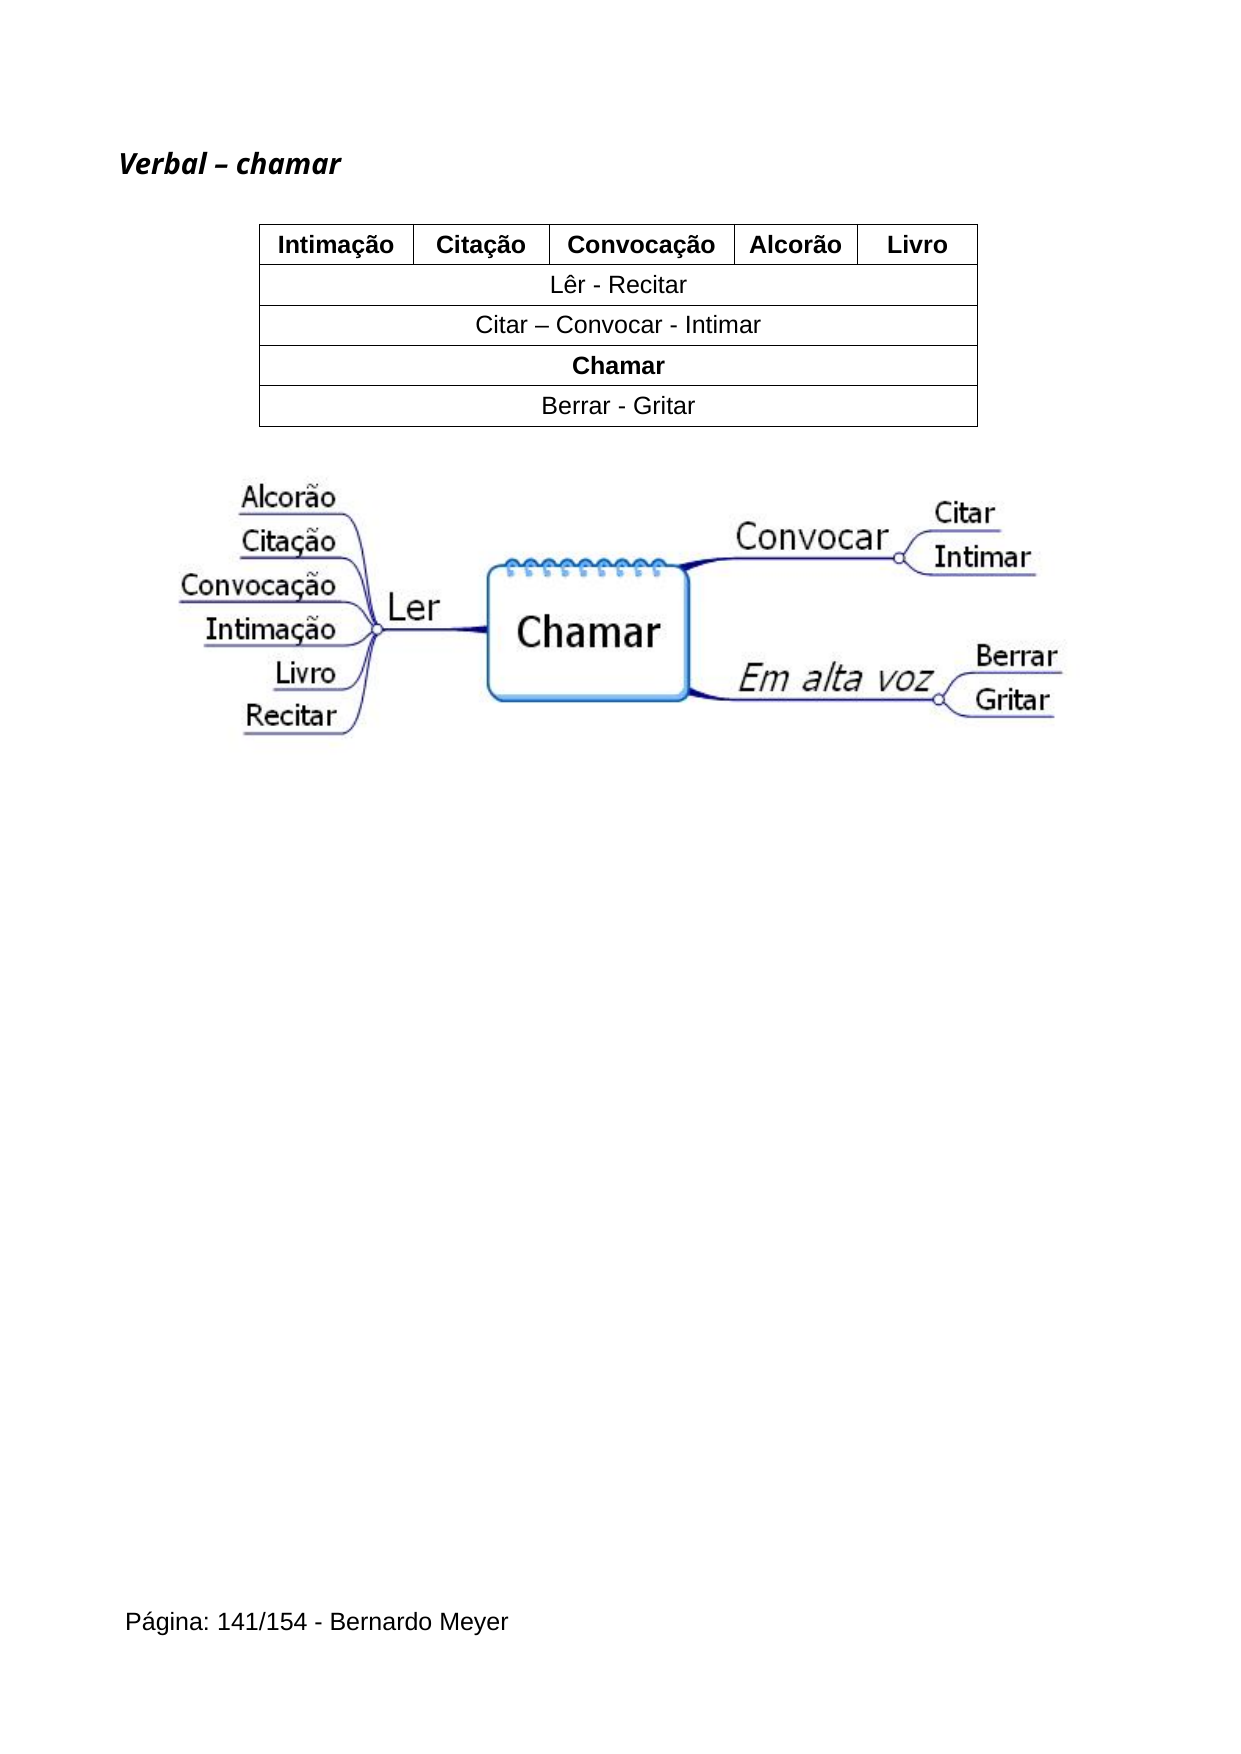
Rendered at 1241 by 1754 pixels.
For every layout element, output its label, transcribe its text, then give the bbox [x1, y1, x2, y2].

table_header Intimação [260, 225, 413, 264]
table_cell Citar – Convocar - Intimar [260, 306, 977, 345]
table_cell Berrar - Gritar [260, 386, 977, 426]
table_header Livro [858, 225, 977, 264]
table_header Citação [414, 225, 549, 264]
picture [154, 452, 1086, 759]
table_header Alcorão [735, 225, 857, 264]
table_cell Chamar [260, 346, 977, 385]
table_header Convocação [550, 225, 734, 264]
subtitle Verbal – chamar [118, 143, 1122, 183]
table_cell Lêr - Recitar [260, 265, 977, 304]
